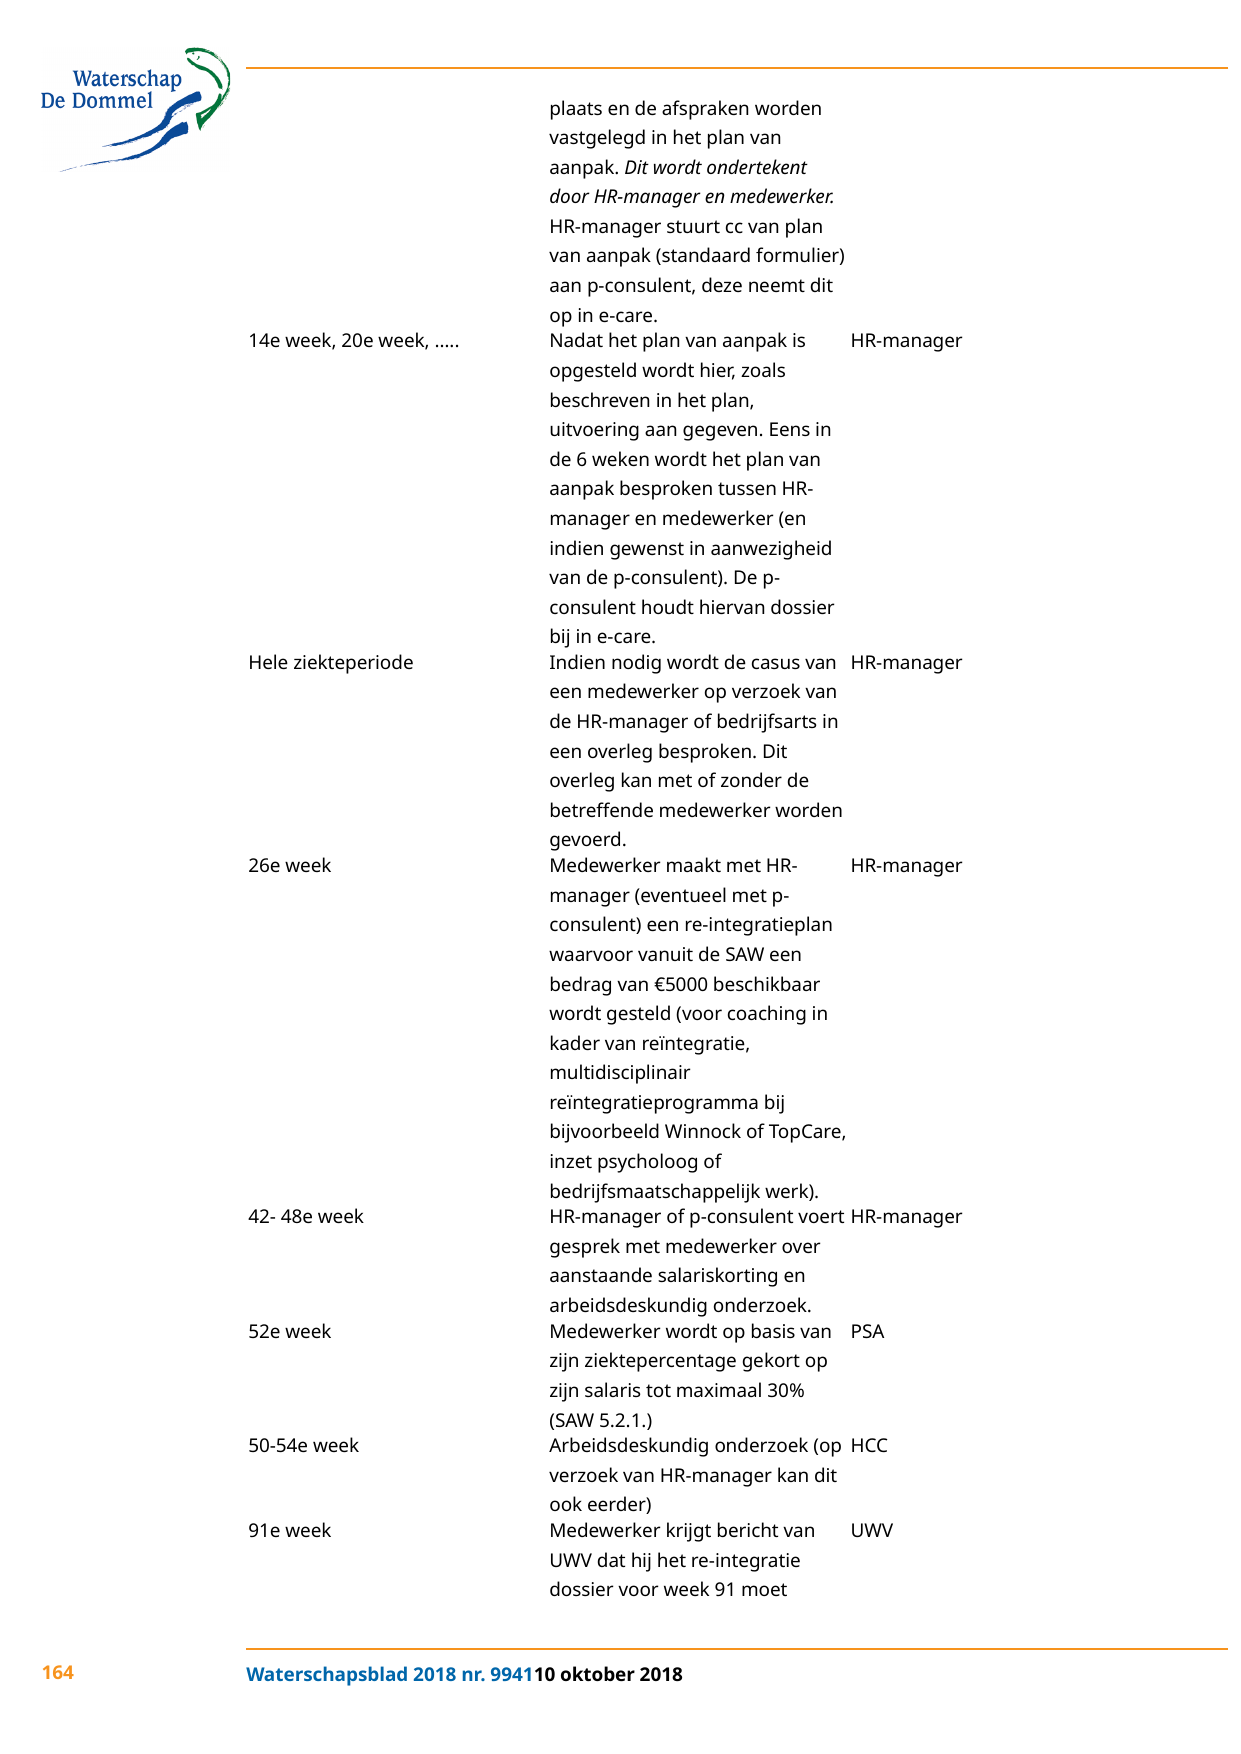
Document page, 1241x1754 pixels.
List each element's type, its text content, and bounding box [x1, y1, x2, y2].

table_cell 50-54e week [248, 1433, 549, 1517]
table_cell Medewerker wordt op basis van zijn ziektepercentage gekort op zijn salaris tot maximaal 30% (SAW 5.2.1.) [549, 1318, 850, 1432]
table_cell Medewerker krijgt bericht van UWV dat hij het re-integratie dossier voor week 91 moet [549, 1518, 850, 1602]
table_cell UWV [850, 1518, 1152, 1602]
table_cell 52e week [248, 1318, 549, 1432]
table_cell HR-manager [850, 853, 1152, 1203]
table_cell [850, 95, 1152, 328]
table_cell 26e week [248, 853, 549, 1203]
picture [41, 47, 231, 172]
table_cell [248, 95, 549, 328]
table_cell Indien nodig wordt de casus van een medewerker op verzoek van de HR-manager of bedrijfsarts in een overleg besproken. Dit overleg kan met of zonder de betreffende medewerker worden gevoerd. [549, 649, 850, 852]
table_cell Medewerker maakt met HR-manager (eventueel met p-consulent) een re-integratieplan waarvoor vanuit de SAW een bedrag van €5000 beschikbaar wordt gesteld (voor coaching in kader van reïntegratie, multidisciplinair reïntegratieprogramma bij bijvoorbeeld Winnock of TopCare, inzet psycholoog of bedrijfsmaatschappelijk werk). [549, 853, 850, 1203]
table_cell 91e week [248, 1518, 549, 1602]
table_cell 14e week, 20e week, ….. [248, 328, 549, 649]
table_cell 42- 48e week [248, 1204, 549, 1318]
table_cell Arbeidsdeskundig onderzoek (op verzoek van HR-manager kan dit ook eerder) [549, 1433, 850, 1517]
table_cell HR-manager of p-consulent voert gesprek met medewerker over aanstaande salariskorting en arbeidsdeskundig onderzoek. [549, 1204, 850, 1318]
table_cell HR-manager [850, 649, 1152, 852]
table_cell plaats en de afspraken worden vastgelegd in het plan van aanpak. Dit wordt ondertekent door HR-manager en medewerker. HR-manager stuurt cc van plan van aanpak (standaard formulier) aan p-consulent, deze neemt dit op in e-care. [549, 95, 850, 328]
table_cell HR-manager [850, 328, 1152, 649]
table_cell PSA [850, 1318, 1152, 1432]
table_cell HCC [850, 1433, 1152, 1517]
table_cell Nadat het plan van aanpak is opgesteld wordt hier, zoals beschreven in het plan, uitvoering aan gegeven. Eens in de 6 weken wordt het plan van aanpak besproken tussen HR-manager en medewerker (en indien gewenst in aanwezigheid van de p-consulent). De p-consulent houdt hiervan dossier bij in e-care. [549, 328, 850, 649]
table_cell HR-manager [850, 1204, 1152, 1318]
table_cell Hele ziekteperiode [248, 649, 549, 852]
